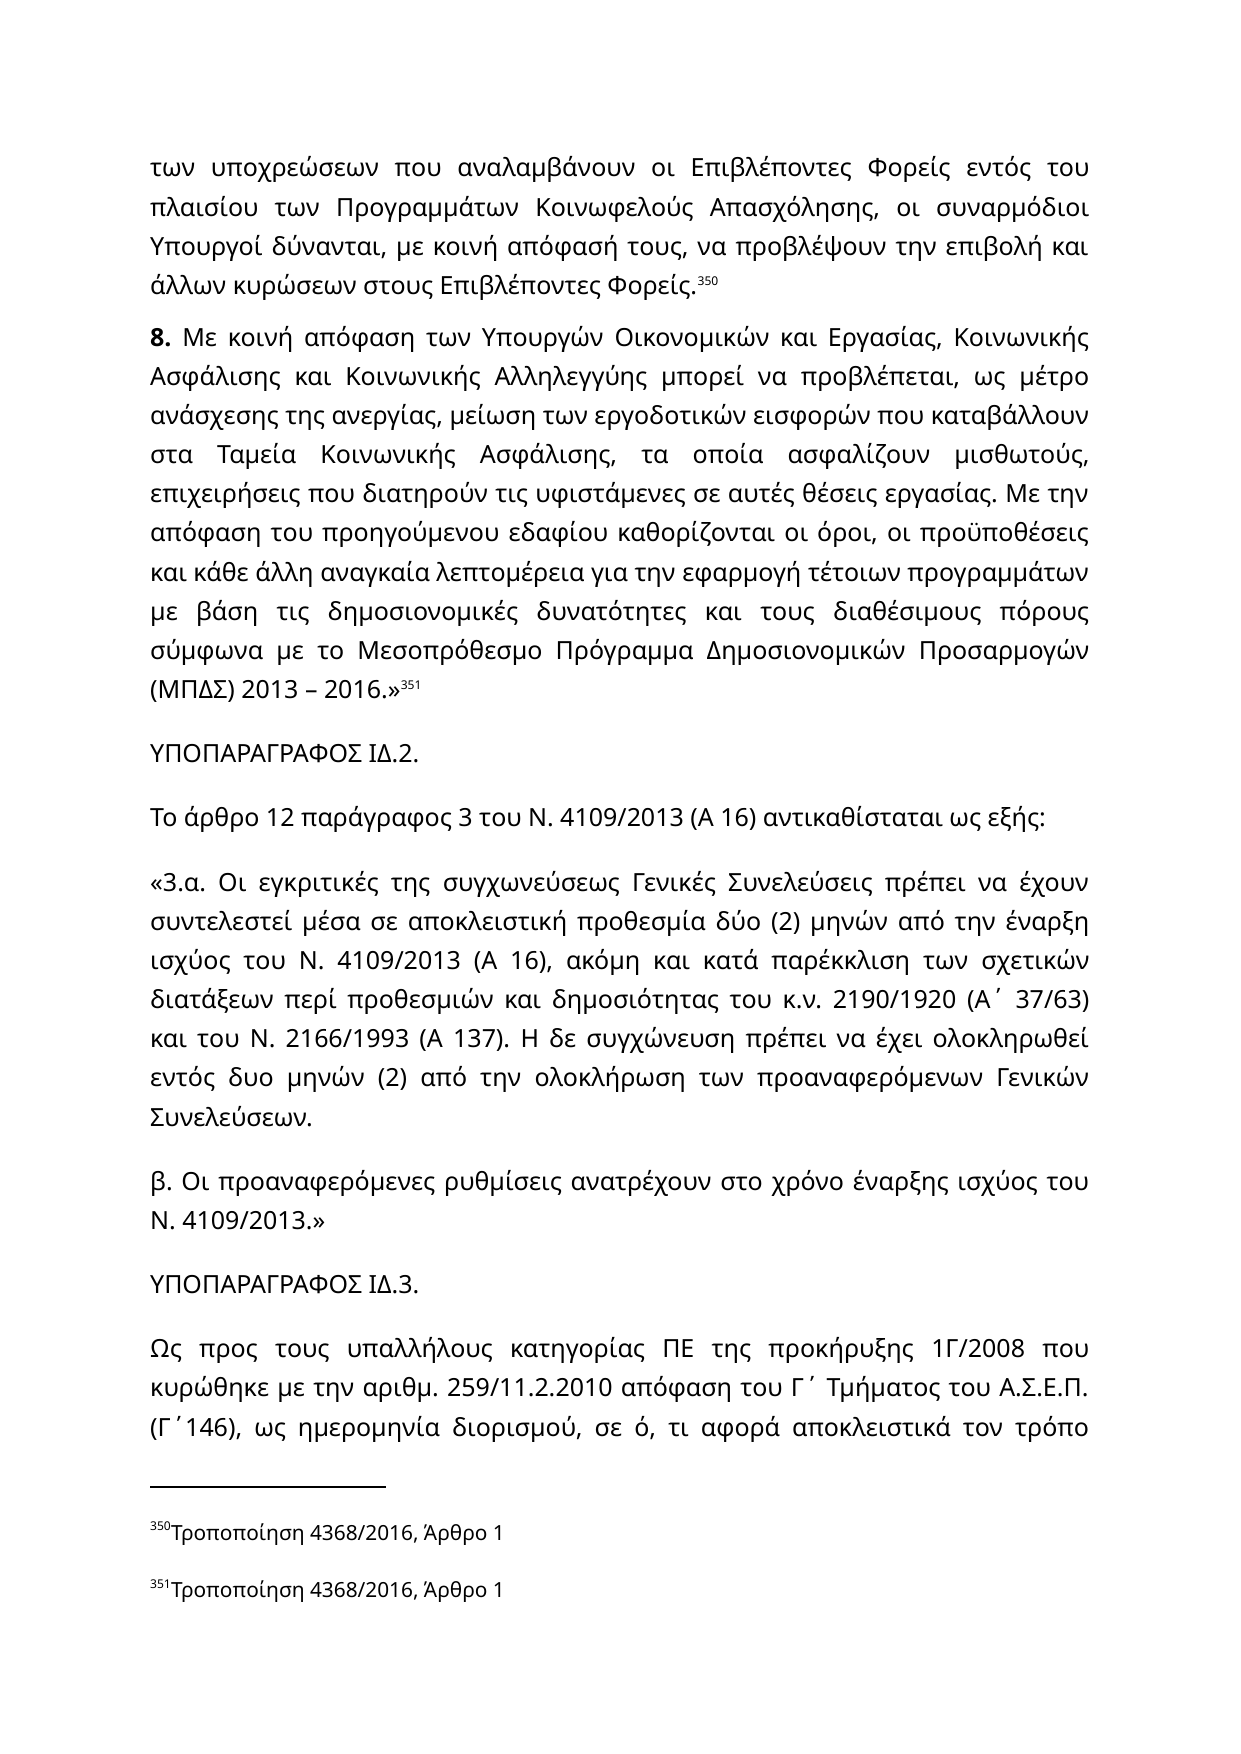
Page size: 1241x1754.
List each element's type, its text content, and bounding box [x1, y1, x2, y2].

text 8. Με κοινή απόφαση των Υπουργών Οικονομικών και Εργασίας, Κοινωνικής Ασφάλισης και Κοινωνικής Αλληλεγγύης μπορεί να προβλέπεται, ως μέτρο ανάσχεσης της ανεργίας, μείωση των εργοδοτικών εισφορών που καταβάλλουν στα Ταμεία Κοινωνικής Ασφάλισης, τα οποία ασφαλίζουν μισθωτούς, επιχειρήσεις που διατηρούν τις υφιστάμενες σε αυτές θέσεις εργασίας. Με την απόφαση του προηγούμενου εδαφίου καθορίζονται οι όροι, οι προϋποθέσεις και κάθε άλλη αναγκαία λεπτομέρεια για την εφαρμογή τέτοιων προγραμμάτων με βάση τις δημοσιονομικές δυνατότητες και τους διαθέσιμους πόρους σύμφωνα με το Μεσοπρόθεσμο Πρόγραμμα Δημοσιονομικών Προσαρμογών (ΜΠΔΣ) 2013 – 2016.» [150, 319, 1090, 706]
text Ως προς τους υπαλλήλους κατηγορίας ΠΕ της προκήρυξης 1Γ/2008 που κυρώθηκε με την αριθμ. 259/11.2.2010 απόφαση του Γ΄ Τμήματος του Α.Σ.Ε.Π. (Γ΄146), ως ημερομηνία διορισμού, σε ό, τι αφορά αποκλειστικά τον τρόπο [150, 1331, 1090, 1443]
text β. Οι προαναφερόμενες ρυθμίσεις ανατρέχουν στο χρόνο έναρξης ισχύος του Ν. 4109/2013.» [150, 1163, 1090, 1237]
text Το άρθρο 12 παράγραφος 3 του Ν. 4109/2013 (Α 16) αντικαθίσταται ως εξής: [150, 800, 1090, 834]
text Τροποποίηση 4368/2016, Άρθρο 1 [150, 1576, 1090, 1604]
text «3.α. Οι εγκριτικές της συγχωνεύσεως Γενικές Συνελεύσεις πρέπει να έχουν συντελεστεί μέσα σε αποκλειστική προθεσμία δύο (2) μηνών από την έναρξη ισχύος του Ν. 4109/2013 (Α 16), ακόμη και κατά παρέκκλιση των σχετικών διατάξεων περί προθεσμιών και δημοσιότητας του κ.ν. 2190/1920 (Α΄ 37/63) και του Ν. 2166/1993 (Α 137). Η δε συγχώνευση πρέπει να έχει ολοκληρωθεί εντός δυο μηνών (2) από την ολοκλήρωση των προαναφερόμενων Γενικών Συνελεύσεων. [150, 864, 1090, 1133]
text των υποχρεώσεων που αναλαμβάνουν οι Επιβλέποντες Φορείς εντός του πλαισίου των Προγραμμάτων Κοινωφελούς Απασχόλησης, οι συναρμόδιοι Υπουργοί δύνανται, με κοινή απόφασή τους, να προβλέψουν την επιβολή και άλλων κυρώσεων στους Επιβλέποντες Φορείς. [150, 150, 1090, 302]
text ΥΠΟΠΑΡΑΓΡΑΦΟΣ ΙΔ.2. [150, 736, 1090, 770]
text ΥΠΟΠΑΡΑΓΡΑΦΟΣ ΙΔ.3. [150, 1267, 1090, 1301]
text Τροποποίηση 4368/2016, Άρθρο 1 [150, 1518, 1090, 1546]
